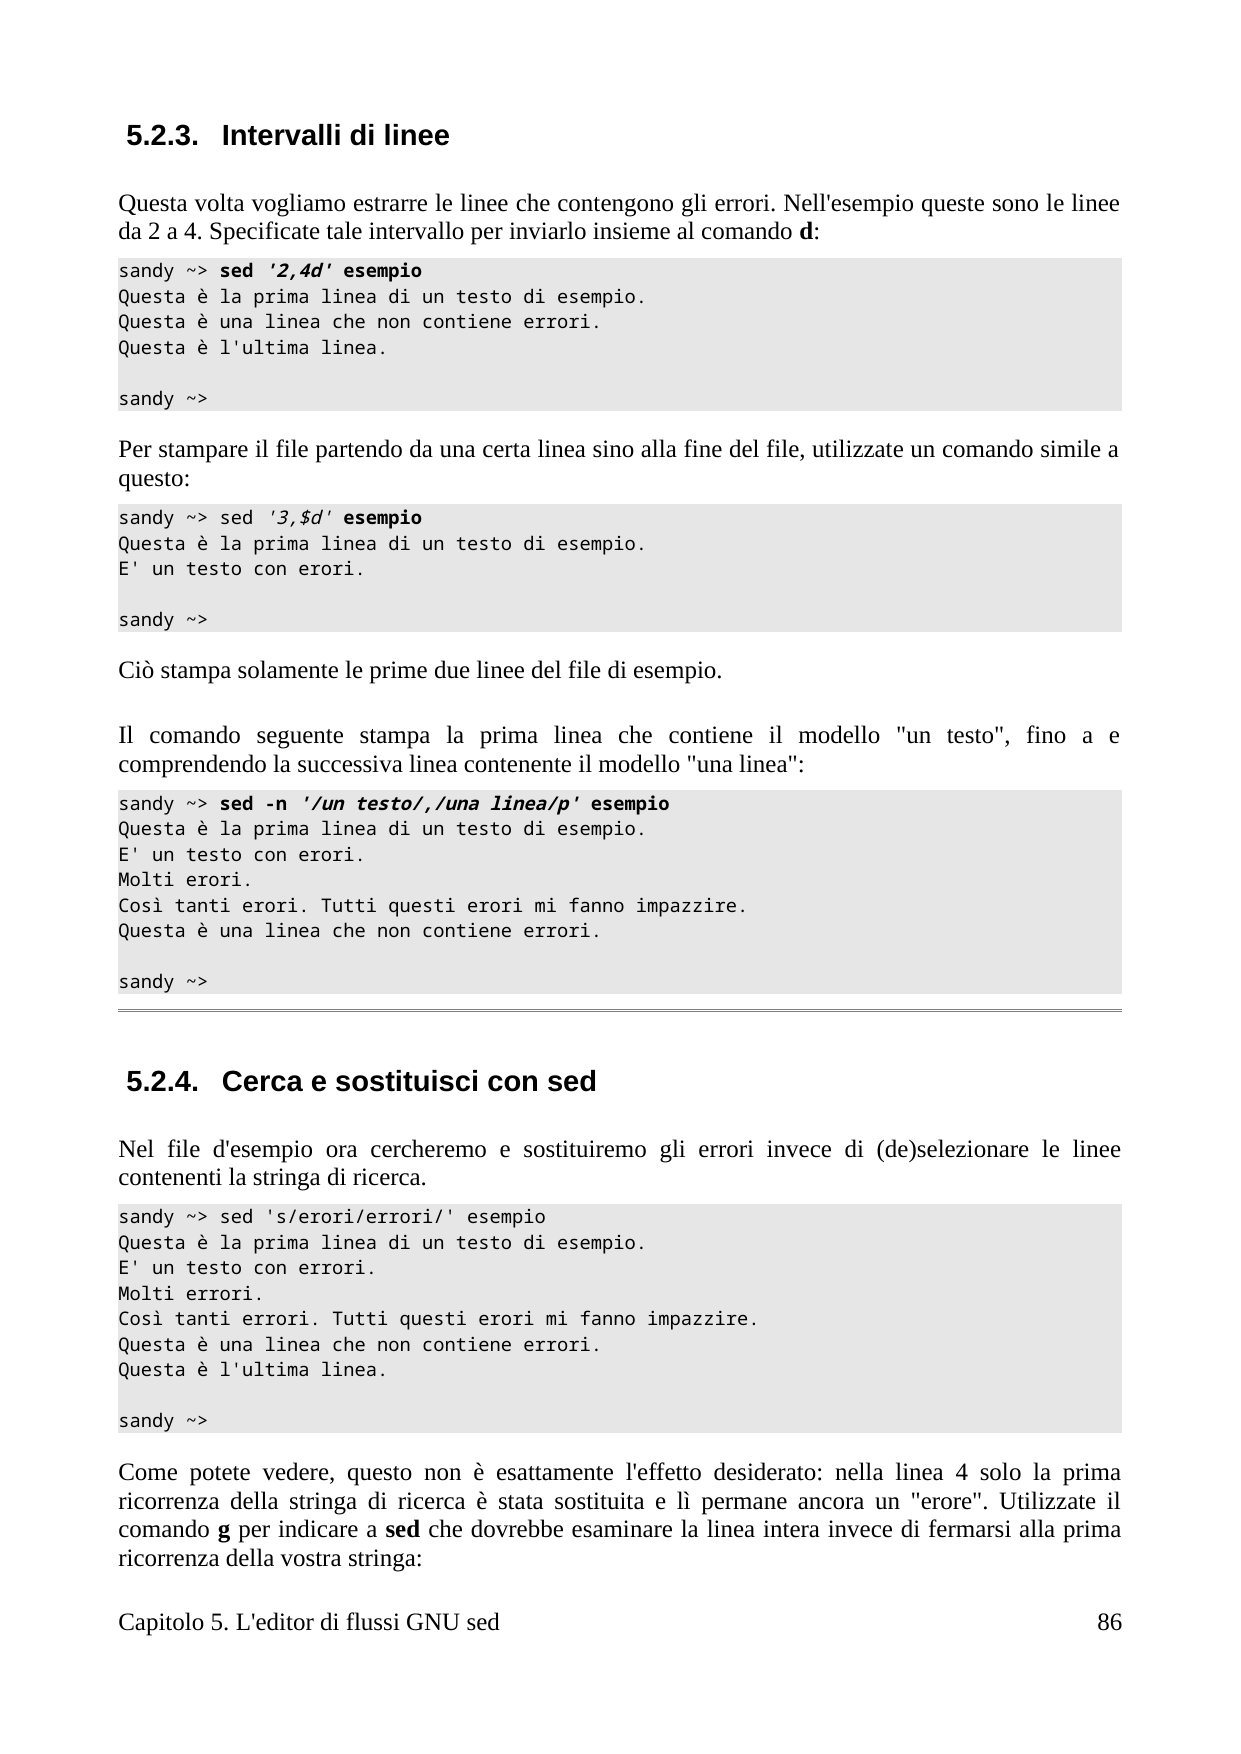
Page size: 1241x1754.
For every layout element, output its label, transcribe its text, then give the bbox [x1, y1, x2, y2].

text sandy ~> sed -n '/un testo/,/una linea/p' esempio [118, 790, 1122, 816]
text Ciò stampa solamente le prime due linee del file di esempio. [118, 656, 1122, 684]
text sandy ~> [118, 969, 1122, 994]
text sandy ~> [118, 385, 1122, 411]
text sandy ~> [118, 1408, 1122, 1433]
subtitle Intervalli di linee [118, 118, 1122, 152]
text Questa è la prima linea di un testo di esempio. [118, 283, 1122, 309]
text sandy ~> [118, 606, 1122, 632]
text Molti erori. [118, 867, 1122, 892]
text Questa è una linea che non contiene errori. [118, 309, 1122, 334]
text Questa è la prima linea di un testo di esempio. [118, 1229, 1122, 1255]
text Come potete vedere, questo non è esattamente l'effetto desiderato: nella linea 4 solo la prima ricorrenza della stringa di ricerca è stata sostituita e lì permane ancora un "erore". Utilizzate il comando g per indicare a sed che dovrebbe esaminare la linea intera invece di fermarsi alla prima ricorrenza della vostra stringa: [118, 1457, 1122, 1572]
text Per stampare il file partendo da una certa linea sino alla fine del file, utilizzate un comando simile a questo: [118, 434, 1122, 492]
text Il comando seguente stampa la prima linea che contiene il modello "un testo", fino a e comprendendo la successiva linea contenente il modello "una linea": [118, 720, 1122, 778]
text Questa volta vogliamo estrarre le linee che contengono gli errori. Nell'esempio queste sono le linee da 2 a 4. Specificate tale intervallo per inviarlo insieme al comando d: [118, 188, 1122, 245]
text Questa è la prima linea di un testo di esempio. [118, 816, 1122, 841]
text E' un testo con erori. [118, 555, 1122, 581]
text Così tanti errori. Tutti questi erori mi fanno impazzire. [118, 1306, 1122, 1331]
text Questa è una linea che non contiene errori. [118, 918, 1122, 943]
text Questa è l'ultima linea. [118, 334, 1122, 360]
subtitle Cerca e sostituisci con sed [118, 1064, 1122, 1098]
text Questa è l'ultima linea. [118, 1357, 1122, 1382]
text Nel file d'esempio ora cercheremo e sostituiremo gli errori invece di (de)selezionare le linee contenenti la stringa di ricerca. [118, 1134, 1122, 1191]
text E' un testo con erori. [118, 841, 1122, 867]
text sandy ~> sed '3,$d' esempio [118, 504, 1122, 530]
text Così tanti erori. Tutti questi erori mi fanno impazzire. [118, 892, 1122, 918]
text E' un testo con errori. [118, 1255, 1122, 1280]
text sandy ~> sed 's/erori/errori/' esempio [118, 1204, 1122, 1229]
text Questa è una linea che non contiene errori. [118, 1331, 1122, 1357]
text Questa è la prima linea di un testo di esempio. [118, 530, 1122, 555]
text Molti errori. [118, 1280, 1122, 1306]
text sandy ~> sed '2,4d' esempio [118, 258, 1122, 283]
